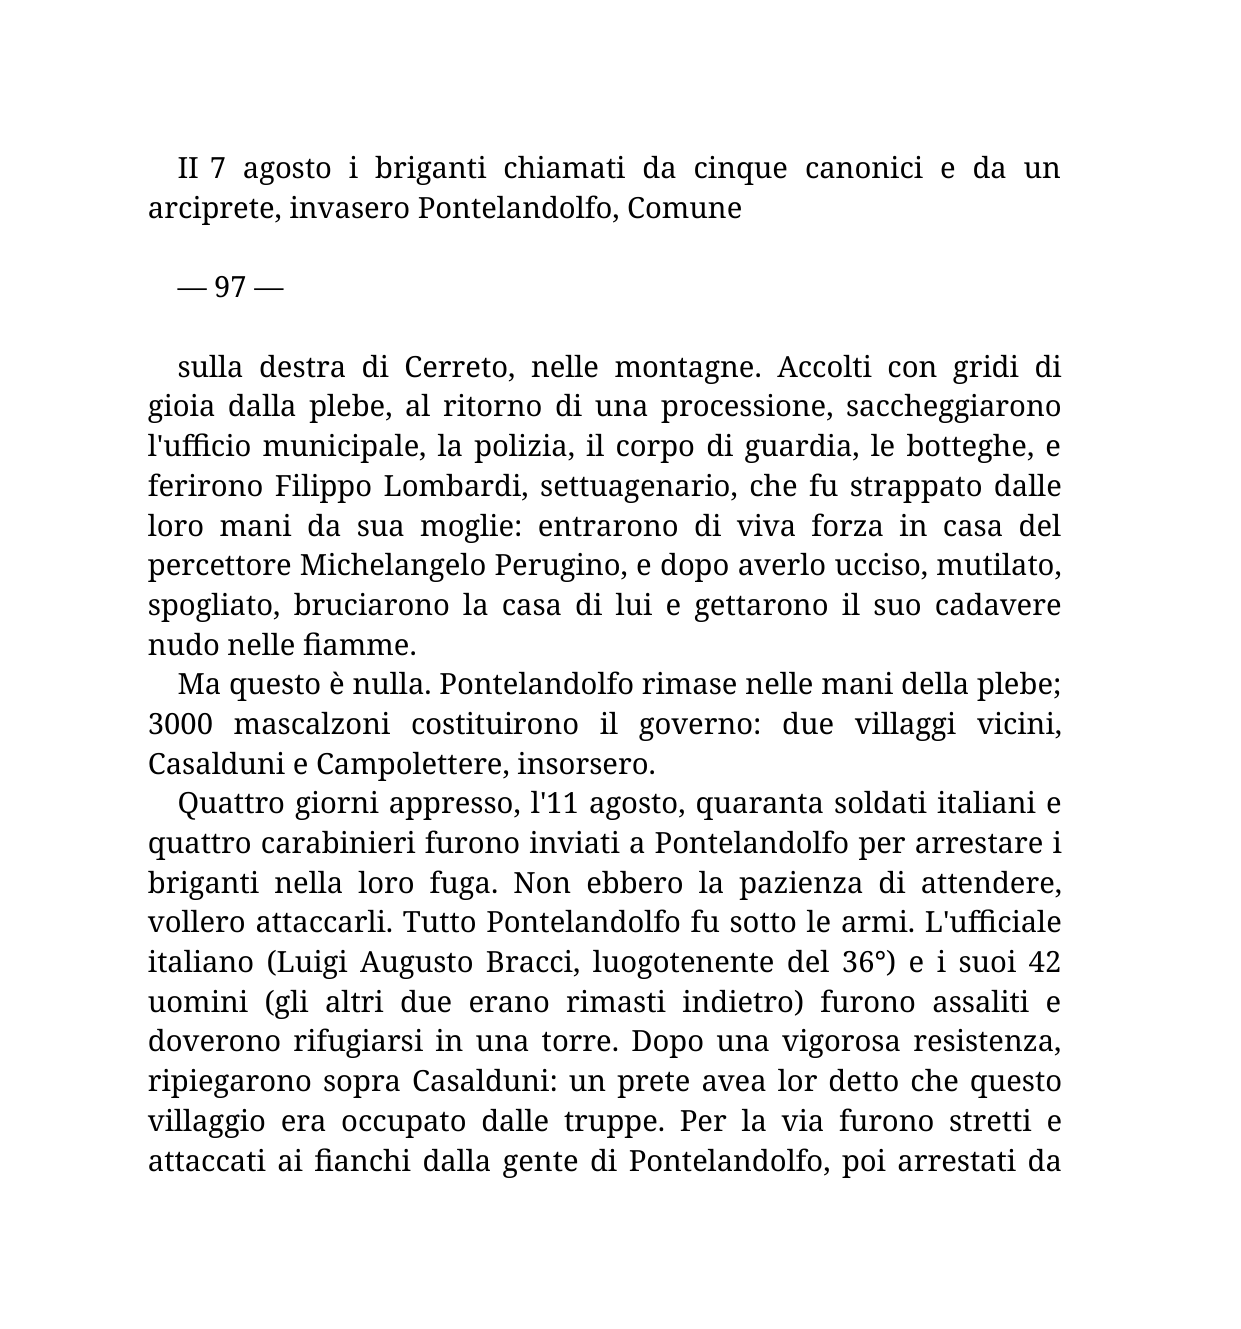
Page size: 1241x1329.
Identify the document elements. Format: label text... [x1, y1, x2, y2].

text II 7 agosto i briganti chiamati da cinque canonici e da un arciprete, invasero Pontelandolfo, Comune [148, 148, 1063, 227]
text sulla destra di Cerreto, nelle montagne. Accolti con gridi di gioia dalla plebe, al ritorno di una processione, saccheggiarono l'ufficio municipale, la polizia, il corpo di guardia, le botteghe, e ferirono Filippo Lombardi, settuagenario, che fu strappato dalle loro mani da sua moglie: entrarono di viva forza in casa del percettore Michelangelo Perugino, e dopo averlo ucciso, mutilato, spogliato, bruciarono la casa di lui e gettarono il suo cadavere nudo nelle fiamme. [148, 346, 1063, 663]
text Quattro giorni appresso, l'11 agosto, quaranta soldati italiani e quattro carabinieri furono inviati a Pontelandolfo per arrestare i briganti nella loro fuga. Non ebbero la pazienza di attendere, vollero attaccarli. Tutto Pontelandolfo fu sotto le armi. L'ufficiale italiano (Luigi Augusto Bracci, luogotenente del 36°) e i suoi 42 uomini (gli altri due erano rimasti indietro) furono assaliti e doverono rifugiarsi in una torre. Dopo una vigorosa resistenza, ripiegarono sopra Casalduni: un prete avea lor detto che questo villaggio era occupato dalle truppe. Per la via furono stretti e attaccati ai fianchi dalla gente di Pontelandolfo, poi arrestati da [148, 783, 1063, 1179]
text Ma questo è nulla. Pontelandolfo rimase nelle mani della plebe; 3000 mascalzoni costituirono il governo: due villaggi vicini, Casalduni e Campolettere, insorsero. [148, 663, 1063, 783]
text — 97 — [148, 267, 1063, 306]
